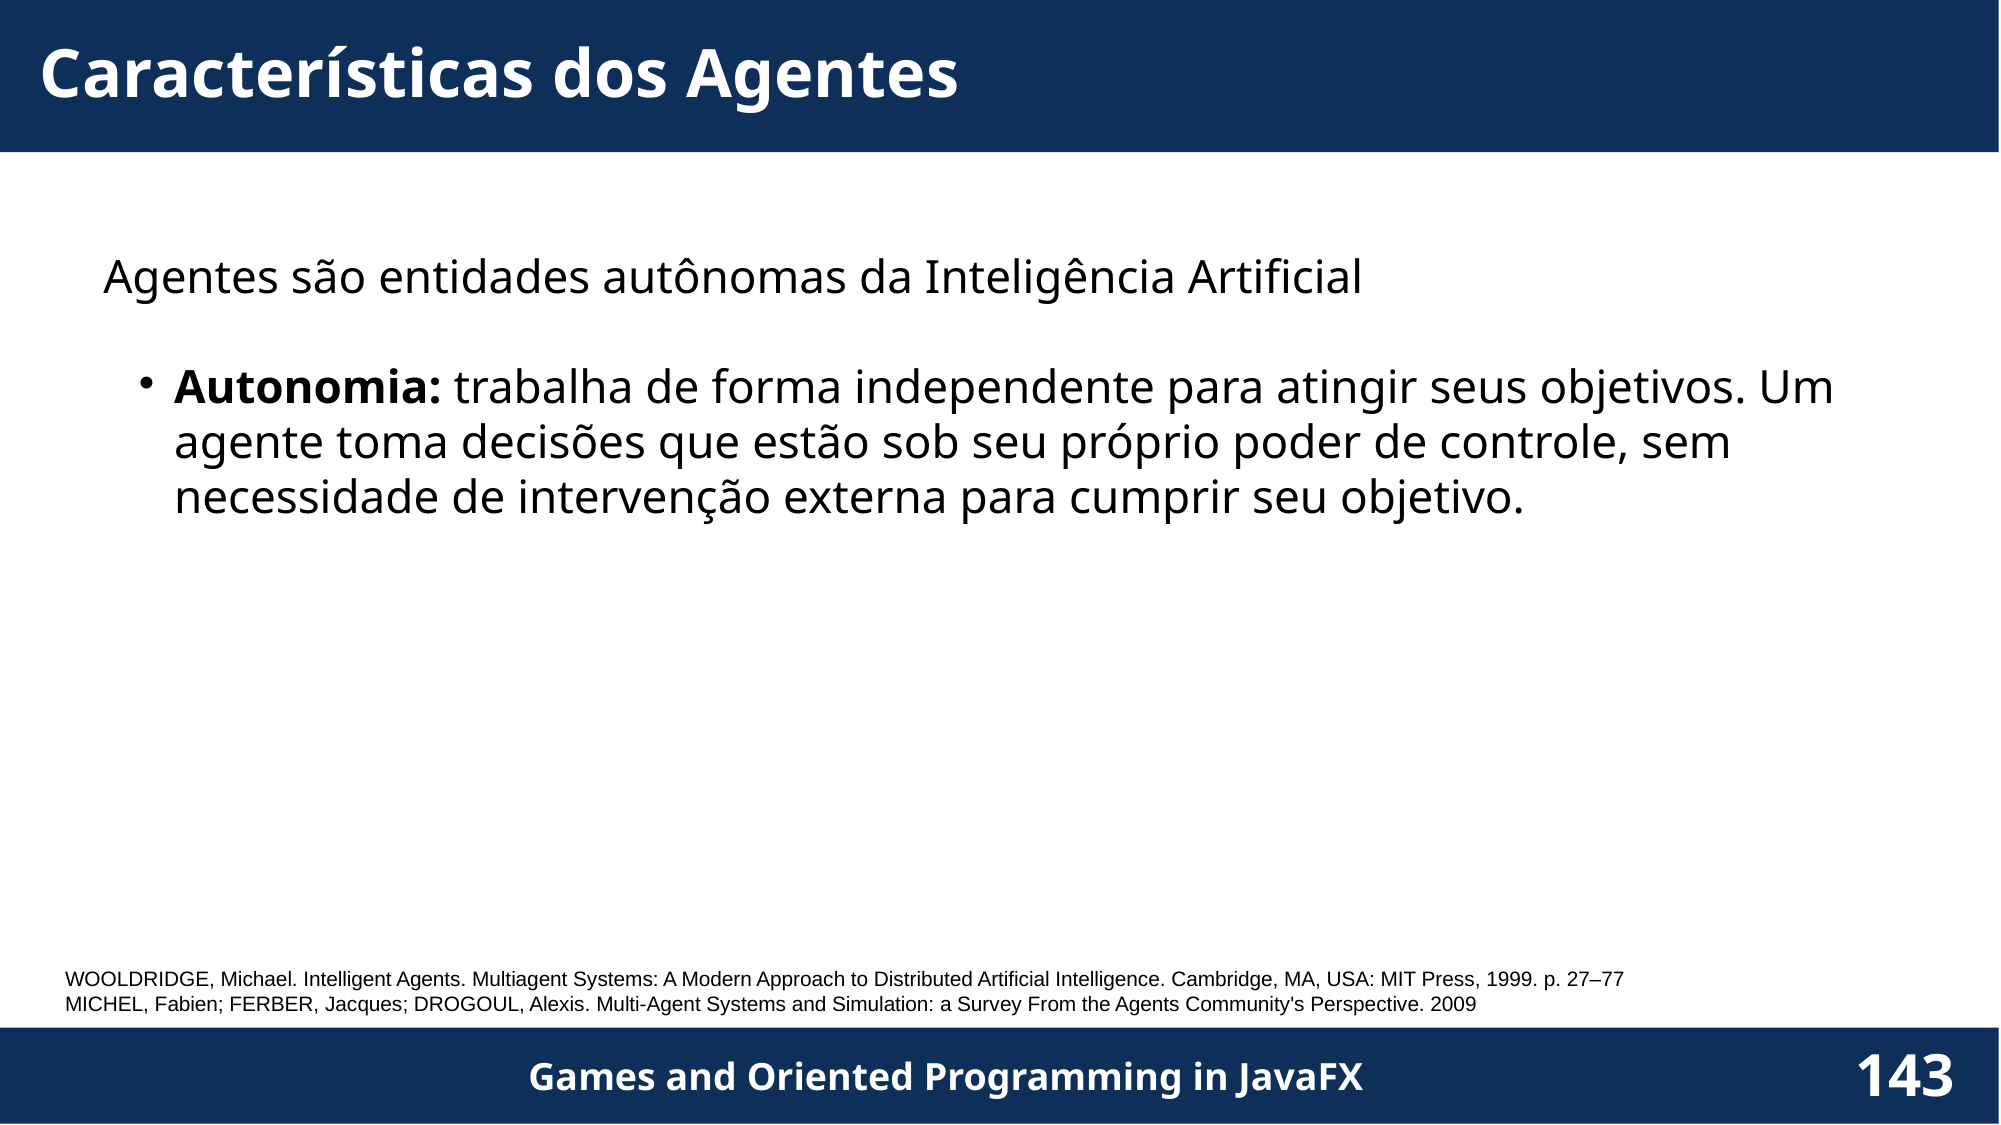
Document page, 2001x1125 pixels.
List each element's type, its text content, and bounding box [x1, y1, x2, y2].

text_box Agentes são entidades autônomas da Inteligência Artificial Autonomia: trabalha de forma independente para atingir seus objetivos. Um agente toma decisões que estão sob seu próprio poder de controle, sem necessidade de intervenção externa para cumprir seu objetivo. [88, 240, 1949, 641]
text_box Características dos Agentes [25, 23, 1999, 119]
text_box WOOLDRIDGE, Michael. Intelligent Agents. Multiagent Systems: A Modern Approach to Distributed Artificial Intelligence. Cambridge, MA, USA: MIT Press, 1999. p. 27–77 MICHEL, Fabien; FERBER, Jacques; DROGOUL, Alexis. Multi-Agent Systems and Simulation: a Survey From the Agents Community's Perspective. 2009 [50, 958, 1969, 1024]
